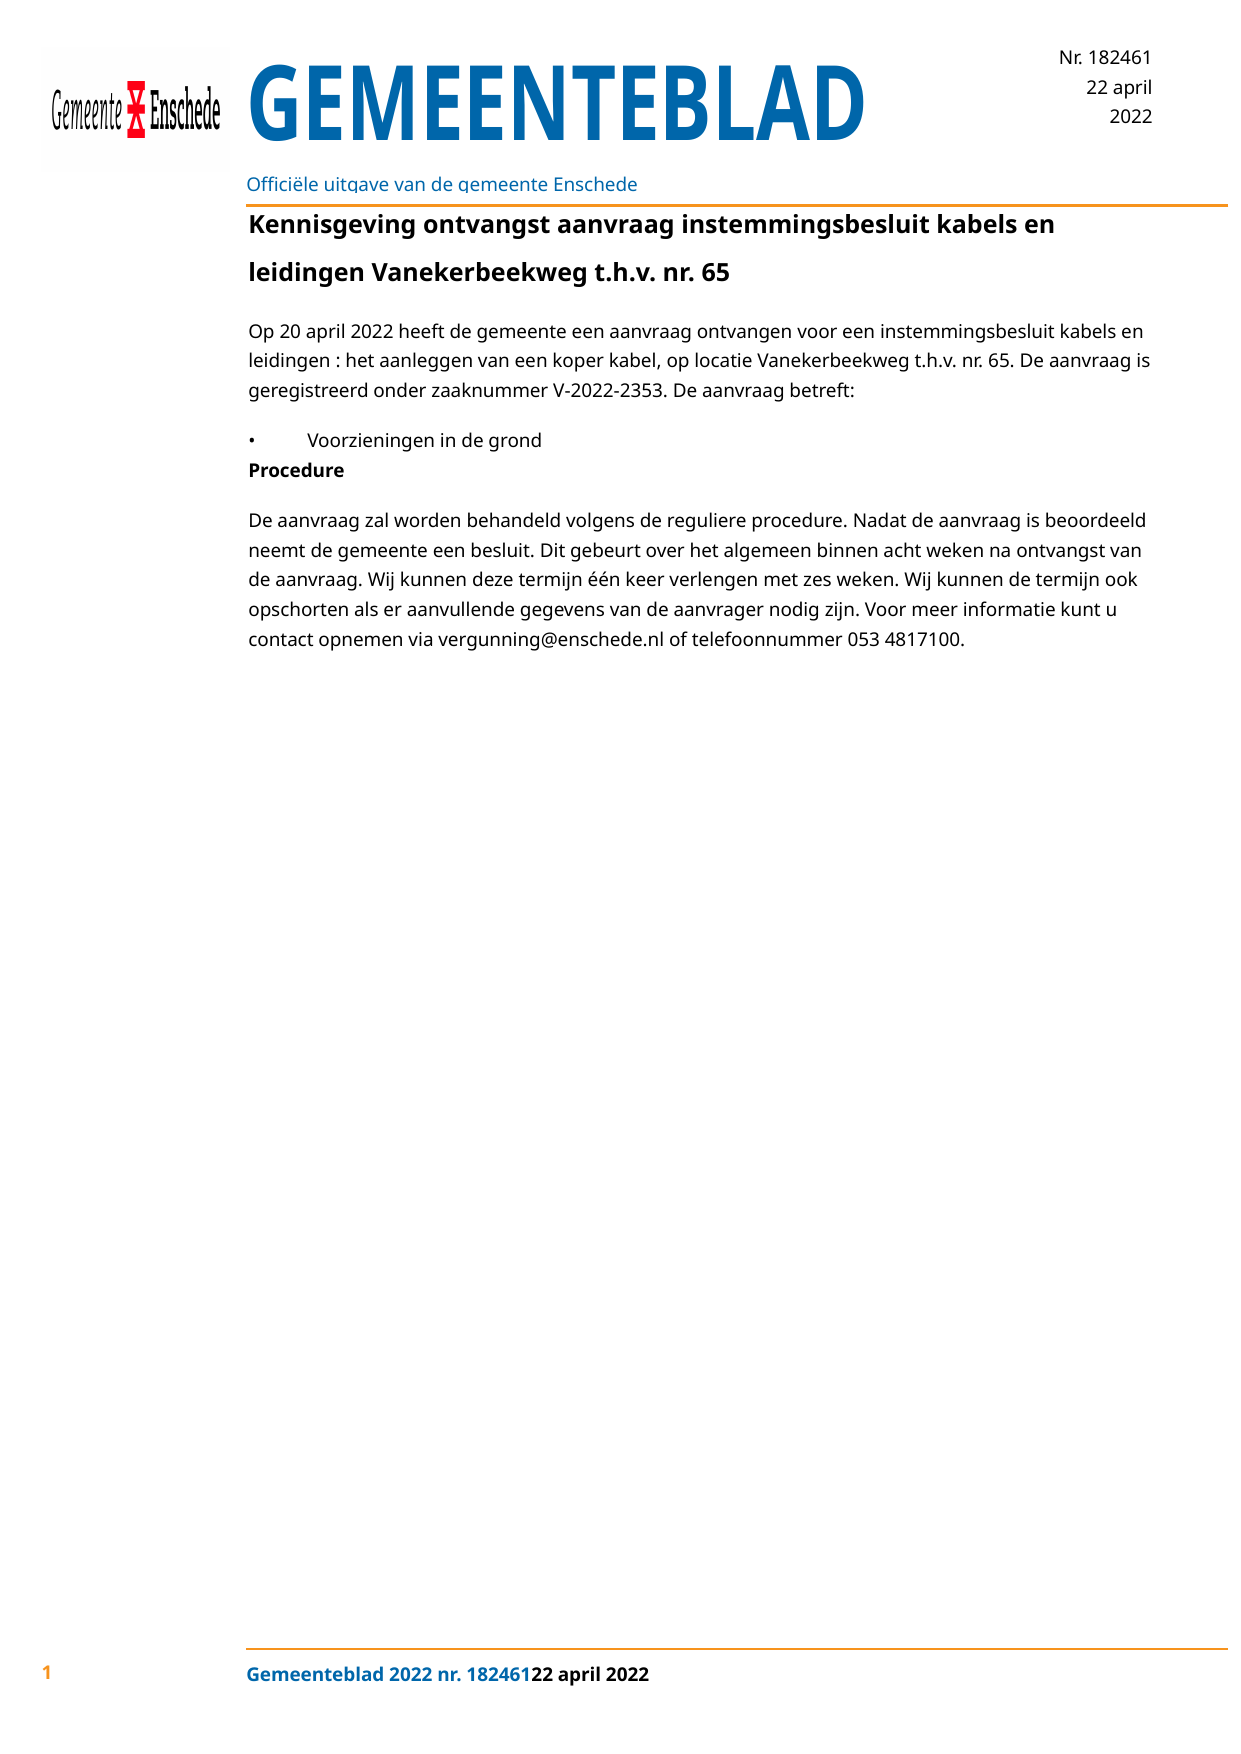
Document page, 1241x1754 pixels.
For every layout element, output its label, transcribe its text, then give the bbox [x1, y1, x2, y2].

text Procedure [248, 457, 1152, 483]
text De aanvraag zal worden behandeld volgens de reguliere procedure. Nadat de aanvraag is beoordeeld neemt de gemeente een besluit. Dit gebeurt over het algemeen binnen acht weken na ontvangst van de aanvraag. Wij kunnen deze termijn één keer verlengen met zes weken. Wij kunnen de termijn ook opschorten als er aanvullende gegevens van de aanvrager nodig zijn. Voor meer informatie kunt u contact opnemen via vergunning@enschede.nl of telefoonnummer 053 4817100. [248, 507, 1152, 652]
text Op 20 april 2022 heeft de gemeente een aanvraag ontvangen voor een instemmingsbesluit kabels en leidingen : het aanleggen van een koper kabel, op locatie Vanekerbeekweg t.h.v. nr. 65. De aanvraag is geregistreerd onder zaaknummer V-2022-2353. De aanvraag betreft: [248, 318, 1152, 403]
picture [41, 47, 231, 172]
list Voorzieningen in de grond [248, 427, 1152, 453]
text Kennisgeving ontvangst aanvraag instemmingsbesluit kabels en leidingen Vanekerbeekweg t.h.v. nr. 65 [248, 207, 1152, 288]
